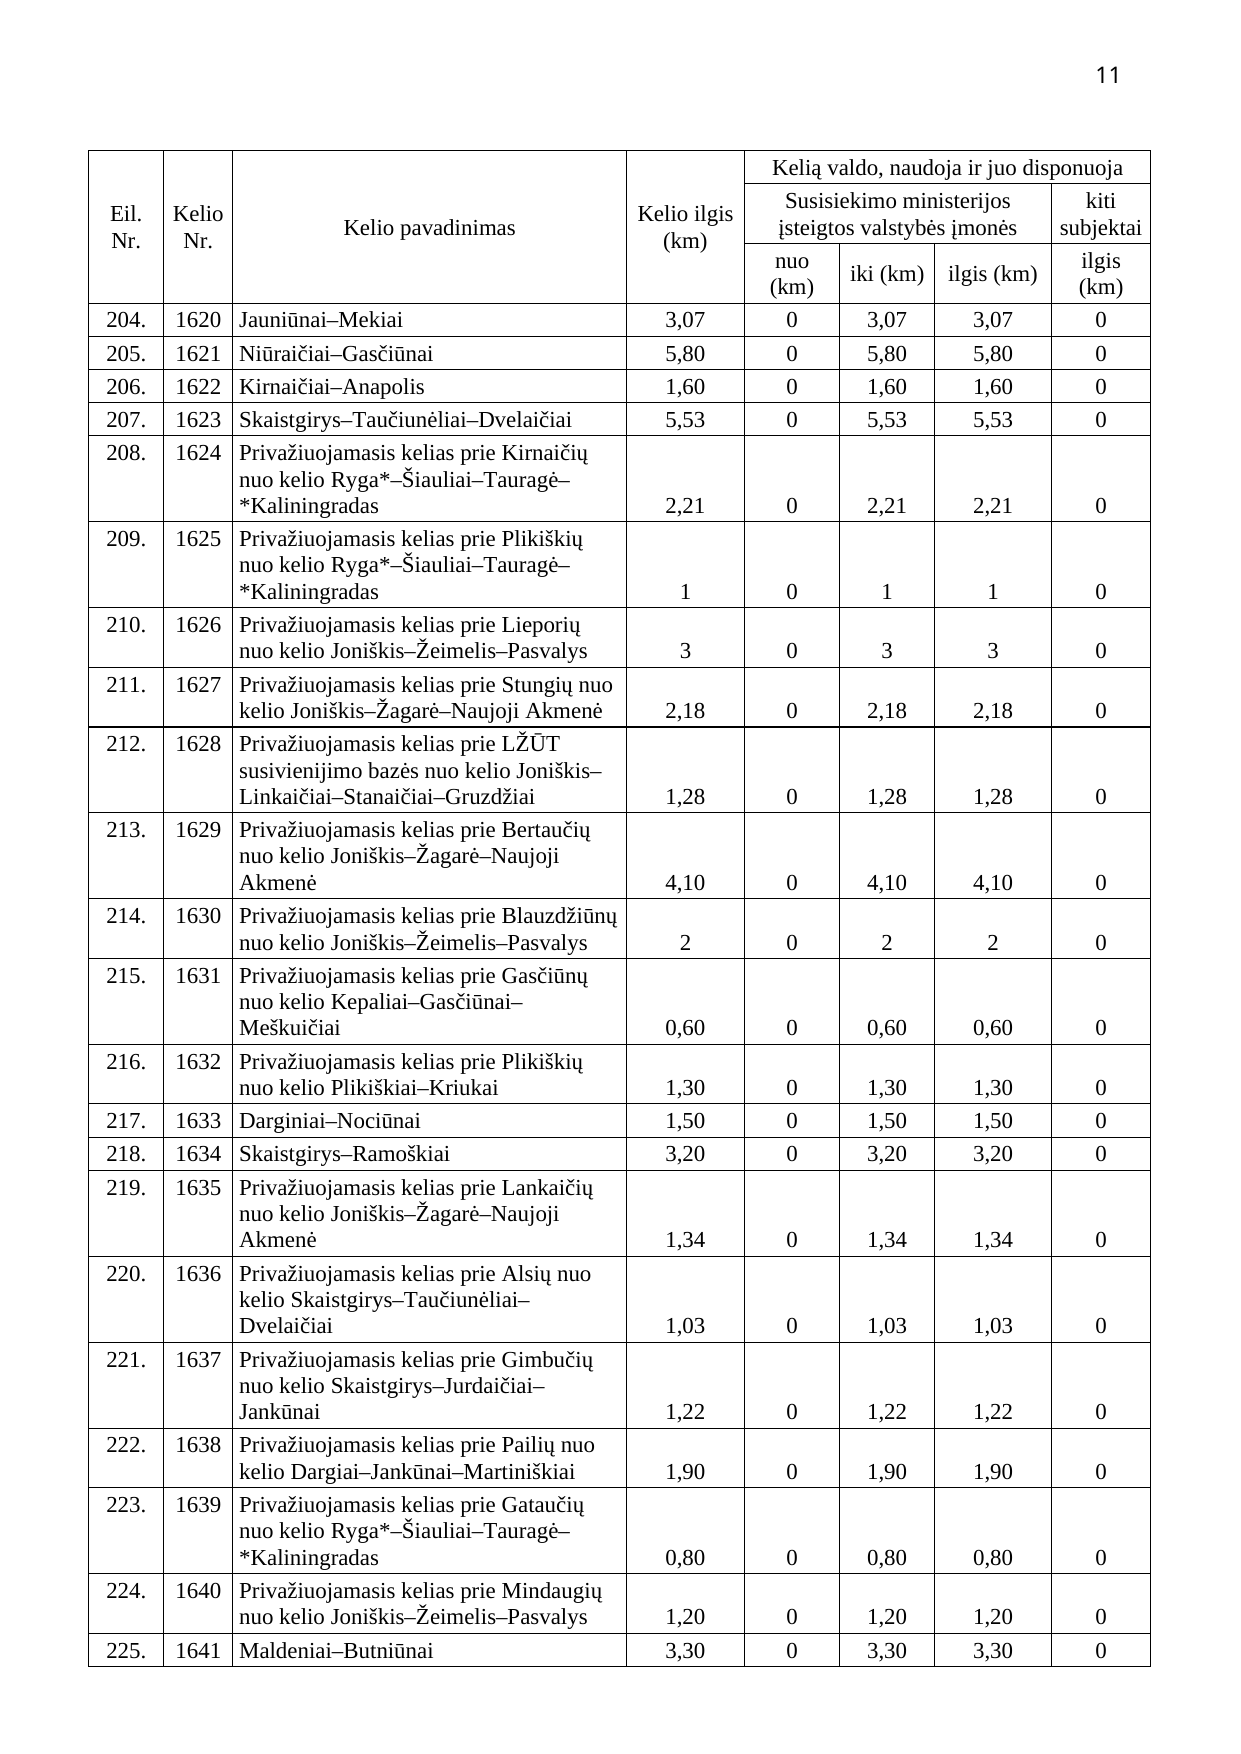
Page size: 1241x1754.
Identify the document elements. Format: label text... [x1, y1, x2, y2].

table_cell 1,60 [627, 370, 744, 402]
table_cell 0 [1052, 436, 1150, 521]
table_cell 1636 [164, 1257, 232, 1342]
table_cell 0 [1052, 522, 1150, 607]
table_cell Privažiuojamasis kelias prie Alsių nuo kelio Skaistgirys–Taučiunėliai–Dvelaičiai [233, 1257, 626, 1342]
table_cell 0 [1052, 1171, 1150, 1256]
table_cell 1,03 [627, 1257, 744, 1342]
table_cell Privažiuojamasis kelias prie Lankaičių nuo kelio Joniškis–Žagarė–Naujoji Akmenė [233, 1171, 626, 1256]
table_cell 0 [745, 728, 839, 812]
table_cell 1,20 [840, 1574, 934, 1633]
table_cell 0 [745, 1574, 839, 1633]
table_cell 0,60 [935, 959, 1051, 1044]
table_cell 1,03 [840, 1257, 934, 1342]
table_cell 5,53 [627, 403, 744, 435]
table_cell 213. [89, 813, 163, 898]
table_cell 1637 [164, 1343, 232, 1428]
table_cell 1638 [164, 1429, 232, 1487]
table_cell 1,34 [840, 1171, 934, 1256]
table_cell 0 [1052, 304, 1150, 336]
table_cell 3 [840, 608, 934, 667]
table_cell 1,22 [840, 1343, 934, 1428]
table_cell 0 [1052, 1104, 1150, 1137]
table_cell 3,20 [935, 1138, 1051, 1170]
table_cell Privažiuojamasis kelias prie Kirnaičių nuo kelio Ryga*–Šiauliai–Tauragė– *Kaliningradas [233, 436, 626, 521]
table_cell Privažiuojamasis kelias prie Lieporių nuo kelio Joniškis–Žeimelis–Pasvalys [233, 608, 626, 667]
table_cell 1 [627, 522, 744, 607]
table_cell Privažiuojamasis kelias prie LŽŪT susivienijimo bazės nuo kelio Joniškis–Linkaičiai–Stanaičiai–Gruzdžiai [233, 728, 626, 812]
table_cell 5,53 [935, 403, 1051, 435]
table_cell 0 [745, 436, 839, 521]
table_cell Privažiuojamasis kelias prie Plikiškių nuo kelio Ryga*–Šiauliai–Tauragė– *Kaliningradas [233, 522, 626, 607]
table_cell 222. [89, 1429, 163, 1487]
table_cell 206. [89, 370, 163, 402]
table_cell Skaistgirys–Ramoškiai [233, 1138, 626, 1170]
table_cell 1,30 [840, 1045, 934, 1103]
table_cell 0 [745, 1488, 839, 1573]
table_cell 0 [1052, 1045, 1150, 1103]
table_cell 1,50 [627, 1104, 744, 1137]
table_cell 0 [1052, 1574, 1150, 1633]
table_cell Privažiuojamasis kelias prie Pailių nuo kelio Dargiai–Jankūnai–Martiniškiai [233, 1429, 626, 1487]
table_cell 0 [745, 1634, 839, 1666]
table_cell 4,10 [840, 813, 934, 898]
table_cell kiti subjektai [1052, 184, 1150, 243]
table_cell 1630 [164, 899, 232, 958]
table_cell 1624 [164, 436, 232, 521]
table_header Eil. Nr. [89, 151, 163, 302]
table_cell 0 [1052, 1343, 1150, 1428]
table_cell 0 [1052, 1488, 1150, 1573]
table_cell 0,60 [840, 959, 934, 1044]
table_cell 1,22 [935, 1343, 1051, 1428]
table_cell 1626 [164, 608, 232, 667]
table_cell 1,60 [840, 370, 934, 402]
table_cell 1 [840, 522, 934, 607]
table_cell 1 [935, 522, 1051, 607]
table_cell 2 [935, 899, 1051, 958]
table_cell 224. [89, 1574, 163, 1633]
table_cell 1625 [164, 522, 232, 607]
table_cell 0 [745, 1045, 839, 1103]
table_cell 1627 [164, 668, 232, 726]
table_cell 3,20 [840, 1138, 934, 1170]
table_cell 0 [1052, 1429, 1150, 1487]
table_cell Privažiuojamasis kelias prie Stungių nuo kelio Joniškis–Žagarė–Naujoji Akmenė [233, 668, 626, 726]
table_cell 1622 [164, 370, 232, 402]
table_header Kelią valdo, naudoja ir juo disponuoja [745, 151, 1150, 183]
table_cell 1628 [164, 728, 232, 812]
table_cell 1,34 [627, 1171, 744, 1256]
table_cell 1629 [164, 813, 232, 898]
table_cell 1620 [164, 304, 232, 336]
table_cell 1,30 [935, 1045, 1051, 1103]
table_cell 3 [627, 608, 744, 667]
table_cell 2,21 [840, 436, 934, 521]
table_cell Kirnaičiai–Anapolis [233, 370, 626, 402]
table_cell 3,20 [627, 1138, 744, 1170]
table_cell 0 [1052, 370, 1150, 402]
table_cell 3,30 [627, 1634, 744, 1666]
table_cell 1,50 [935, 1104, 1051, 1137]
table_cell 0,60 [627, 959, 744, 1044]
table_cell Privažiuojamasis kelias prie Bertaučių nuo kelio Joniškis–Žagarė–Naujoji Akmenė [233, 813, 626, 898]
table_cell 0 [745, 304, 839, 336]
table_cell 0 [745, 403, 839, 435]
table_cell 0,80 [935, 1488, 1051, 1573]
table_cell 1639 [164, 1488, 232, 1573]
table_cell Skaistgirys–Taučiunėliai–Dvelaičiai [233, 403, 626, 435]
table_cell 211. [89, 668, 163, 726]
table_cell 220. [89, 1257, 163, 1342]
table_cell 1,20 [935, 1574, 1051, 1633]
table_cell 1,60 [935, 370, 1051, 402]
table_cell 0 [1052, 813, 1150, 898]
table_cell Privažiuojamasis kelias prie Gasčiūnų nuo kelio Kepaliai–Gasčiūnai–Meškuičiai [233, 959, 626, 1044]
table_cell 4,10 [627, 813, 744, 898]
table_cell 1,28 [935, 728, 1051, 812]
table_cell 212. [89, 728, 163, 812]
table_cell 2 [627, 899, 744, 958]
table_cell 0 [745, 1171, 839, 1256]
table_cell 1632 [164, 1045, 232, 1103]
table_cell 0 [1052, 403, 1150, 435]
table_cell Privažiuojamasis kelias prie Mindaugių nuo kelio Joniškis–Žeimelis–Pasvalys [233, 1574, 626, 1633]
table_cell 0 [1052, 899, 1150, 958]
table_cell 209. [89, 522, 163, 607]
table_cell 1634 [164, 1138, 232, 1170]
table_cell Niūraičiai–Gasčiūnai [233, 337, 626, 369]
table_cell 0 [745, 337, 839, 369]
table_cell 225. [89, 1634, 163, 1666]
table_cell 3,30 [935, 1634, 1051, 1666]
table_cell 1631 [164, 959, 232, 1044]
table_cell 0 [745, 370, 839, 402]
table_cell 1,34 [935, 1171, 1051, 1256]
table_cell 216. [89, 1045, 163, 1103]
table_cell ilgis (km) [1052, 244, 1150, 302]
table_cell 0 [1052, 1634, 1150, 1666]
table_cell 218. [89, 1138, 163, 1170]
table_cell 215. [89, 959, 163, 1044]
table_cell 0 [1052, 337, 1150, 369]
table_cell Jauniūnai–Mekiai [233, 304, 626, 336]
table_cell Susisiekimo ministerijos įsteigtos valstybės įmonės [745, 184, 1051, 243]
table_cell ilgis (km) [935, 244, 1051, 302]
table_cell 5,80 [935, 337, 1051, 369]
table_cell 1,28 [627, 728, 744, 812]
table_cell 5,80 [840, 337, 934, 369]
table_cell 204. [89, 304, 163, 336]
table_cell 1,30 [627, 1045, 744, 1103]
table_cell 0 [1052, 668, 1150, 726]
table_cell 217. [89, 1104, 163, 1137]
table_cell 1,22 [627, 1343, 744, 1428]
table_cell 3,30 [840, 1634, 934, 1666]
table_cell 0 [1052, 1257, 1150, 1342]
table_cell 2,21 [935, 436, 1051, 521]
table_cell 1623 [164, 403, 232, 435]
table_cell 2 [840, 899, 934, 958]
table_cell 0 [1052, 728, 1150, 812]
table_cell 207. [89, 403, 163, 435]
table_cell 3,07 [840, 304, 934, 336]
table_cell 3,07 [935, 304, 1051, 336]
table_cell Privažiuojamasis kelias prie Gimbučių nuo kelio Skaistgirys–Jurdaičiai–Jankūnai [233, 1343, 626, 1428]
table_cell Maldeniai–Butniūnai [233, 1634, 626, 1666]
table_cell 5,80 [627, 337, 744, 369]
table_cell 0,80 [840, 1488, 934, 1573]
table_cell 1640 [164, 1574, 232, 1633]
table_cell 1621 [164, 337, 232, 369]
table_cell 0 [745, 522, 839, 607]
table_cell nuo (km) [745, 244, 839, 302]
table_cell 3 [935, 608, 1051, 667]
table_cell 0 [1052, 608, 1150, 667]
table_cell 0 [745, 1138, 839, 1170]
table_cell 0 [745, 959, 839, 1044]
table_cell 0 [745, 608, 839, 667]
table_cell 3,07 [627, 304, 744, 336]
table_cell 2,18 [840, 668, 934, 726]
table_cell 0,80 [627, 1488, 744, 1573]
table_cell 2,18 [627, 668, 744, 726]
table_cell 1,90 [840, 1429, 934, 1487]
table_cell 2,21 [627, 436, 744, 521]
table_cell 2,18 [935, 668, 1051, 726]
table_cell 0 [1052, 959, 1150, 1044]
table_cell 5,53 [840, 403, 934, 435]
table_cell 1,90 [935, 1429, 1051, 1487]
table_cell Privažiuojamasis kelias prie Blauzdžiūnų nuo kelio Joniškis–Žeimelis–Pasvalys [233, 899, 626, 958]
table_cell 0 [745, 1429, 839, 1487]
table_cell Darginiai–Nociūnai [233, 1104, 626, 1137]
table_cell 1,20 [627, 1574, 744, 1633]
table_cell 1,50 [840, 1104, 934, 1137]
table_cell 0 [745, 1104, 839, 1137]
table_cell Privažiuojamasis kelias prie Plikiškių nuo kelio Plikiškiai–Kriukai [233, 1045, 626, 1103]
table_cell 0 [745, 1257, 839, 1342]
table_cell 205. [89, 337, 163, 369]
table_cell 219. [89, 1171, 163, 1256]
table_cell iki (km) [840, 244, 934, 302]
table_cell 223. [89, 1488, 163, 1573]
table_cell 1633 [164, 1104, 232, 1137]
table_cell 0 [745, 813, 839, 898]
table_cell 208. [89, 436, 163, 521]
table_cell 0 [745, 899, 839, 958]
table_cell 0 [745, 1343, 839, 1428]
table_cell 1635 [164, 1171, 232, 1256]
table_cell 0 [745, 668, 839, 726]
table_cell 0 [1052, 1138, 1150, 1170]
table_cell 1,28 [840, 728, 934, 812]
table_cell 4,10 [935, 813, 1051, 898]
table_header Kelio pavadinimas [233, 151, 626, 302]
table_cell 210. [89, 608, 163, 667]
table_cell 221. [89, 1343, 163, 1428]
table_cell 214. [89, 899, 163, 958]
table_header Kelio Nr. [164, 151, 232, 302]
table_cell Privažiuojamasis kelias prie Gataučių nuo kelio Ryga*–Šiauliai–Tauragė– *Kaliningradas [233, 1488, 626, 1573]
table_cell 1641 [164, 1634, 232, 1666]
table_cell 1,90 [627, 1429, 744, 1487]
table_cell 1,03 [935, 1257, 1051, 1342]
table_header Kelio ilgis (km) [627, 151, 744, 302]
